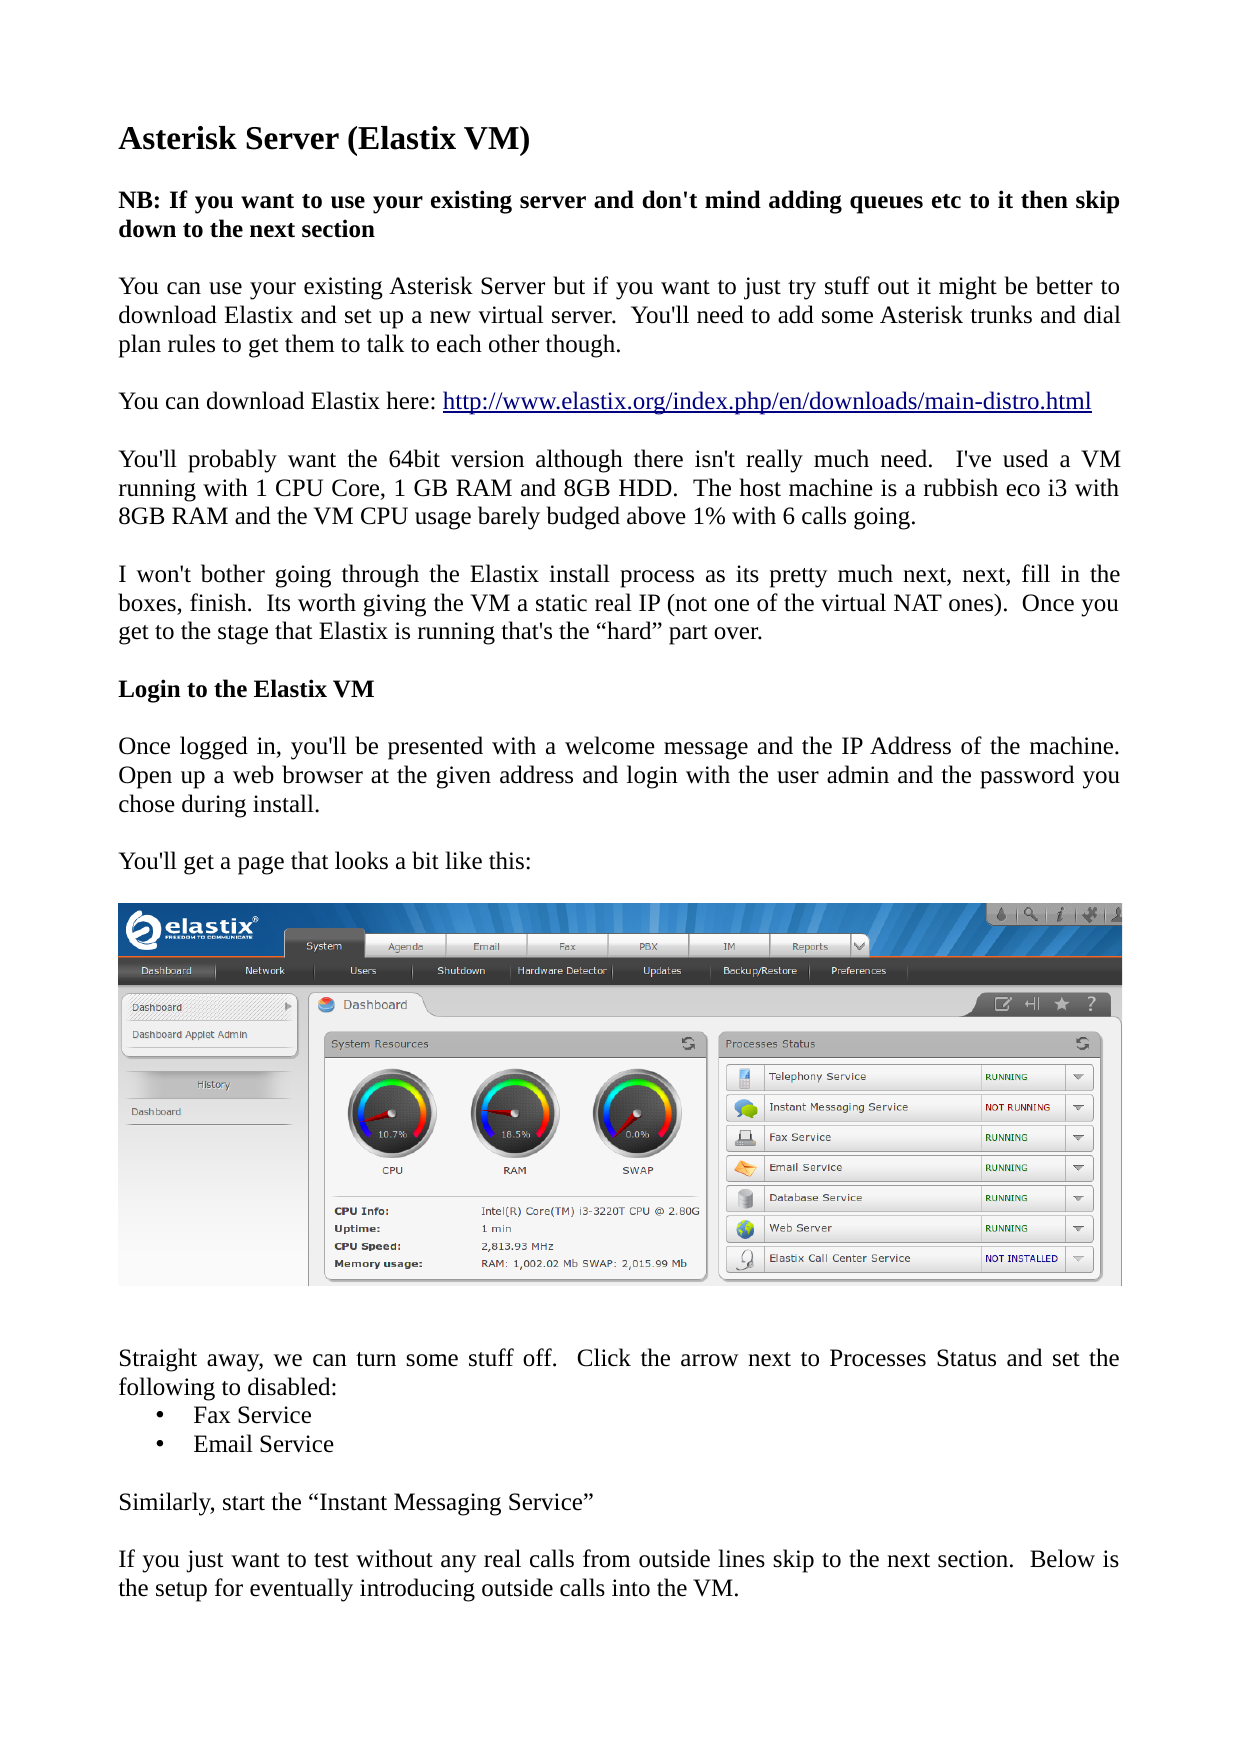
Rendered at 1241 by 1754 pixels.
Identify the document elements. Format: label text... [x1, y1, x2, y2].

text You can use your existing Asterisk Server but if you want to just try stuff out it might be better to download Elastix and set up a new virtual server. You'll need to add some Asterisk trunks and dial plan rules to get them to talk to each other though. [118, 271, 1122, 358]
text If you just want to test without any real calls from outside lines skip to the next section. Below is the setup for eventually introducing outside calls into the VM. [118, 1544, 1122, 1602]
picture [118, 903, 1123, 1286]
text I won't bother going through the Elastix install process as its pretty much next, next, fill in the boxes, finish. Its worth giving the VM a static real IP (not one of the virtual NAT ones). Once you get to the stage that Elastix is running that's the “hard” part over. [118, 559, 1122, 645]
list Fax Service [156, 1400, 1122, 1429]
text Once logged in, you'll be presented with a welcome message and the IP Address of the machine. Open up a web browser at the given address and login with the user admin and the password you chose during install. [118, 731, 1122, 818]
text Straight away, we can turn some stuff off. Click the arrow next to Processes Status and set the following to disabled: [118, 1343, 1122, 1400]
text You'll get a page that looks a bit like this: [118, 846, 1122, 875]
text Similarly, start the “Instant Messaging Service” [118, 1487, 1122, 1515]
text Asterisk Server (Elastix VM) [118, 118, 1122, 156]
text Login to the Elastix VM [118, 674, 1122, 703]
text You'll probably want the 64bit version although there isn't really much need. I've used a VM running with 1 CPU Core, 1 GB RAM and 8GB HDD. The host machine is a rubbish eco i3 with 8GB RAM and the VM CPU usage barely budged above 1% with 6 calls going. [118, 444, 1122, 530]
text You can download Elastix here: http://www.elastix.org/index.php/en/downloads/main-distro.html [118, 386, 1122, 415]
list Email Service [156, 1429, 1122, 1458]
text NB: If you want to use your existing server and don't mind adding queues etc to it then skip down to the next section [118, 185, 1122, 243]
